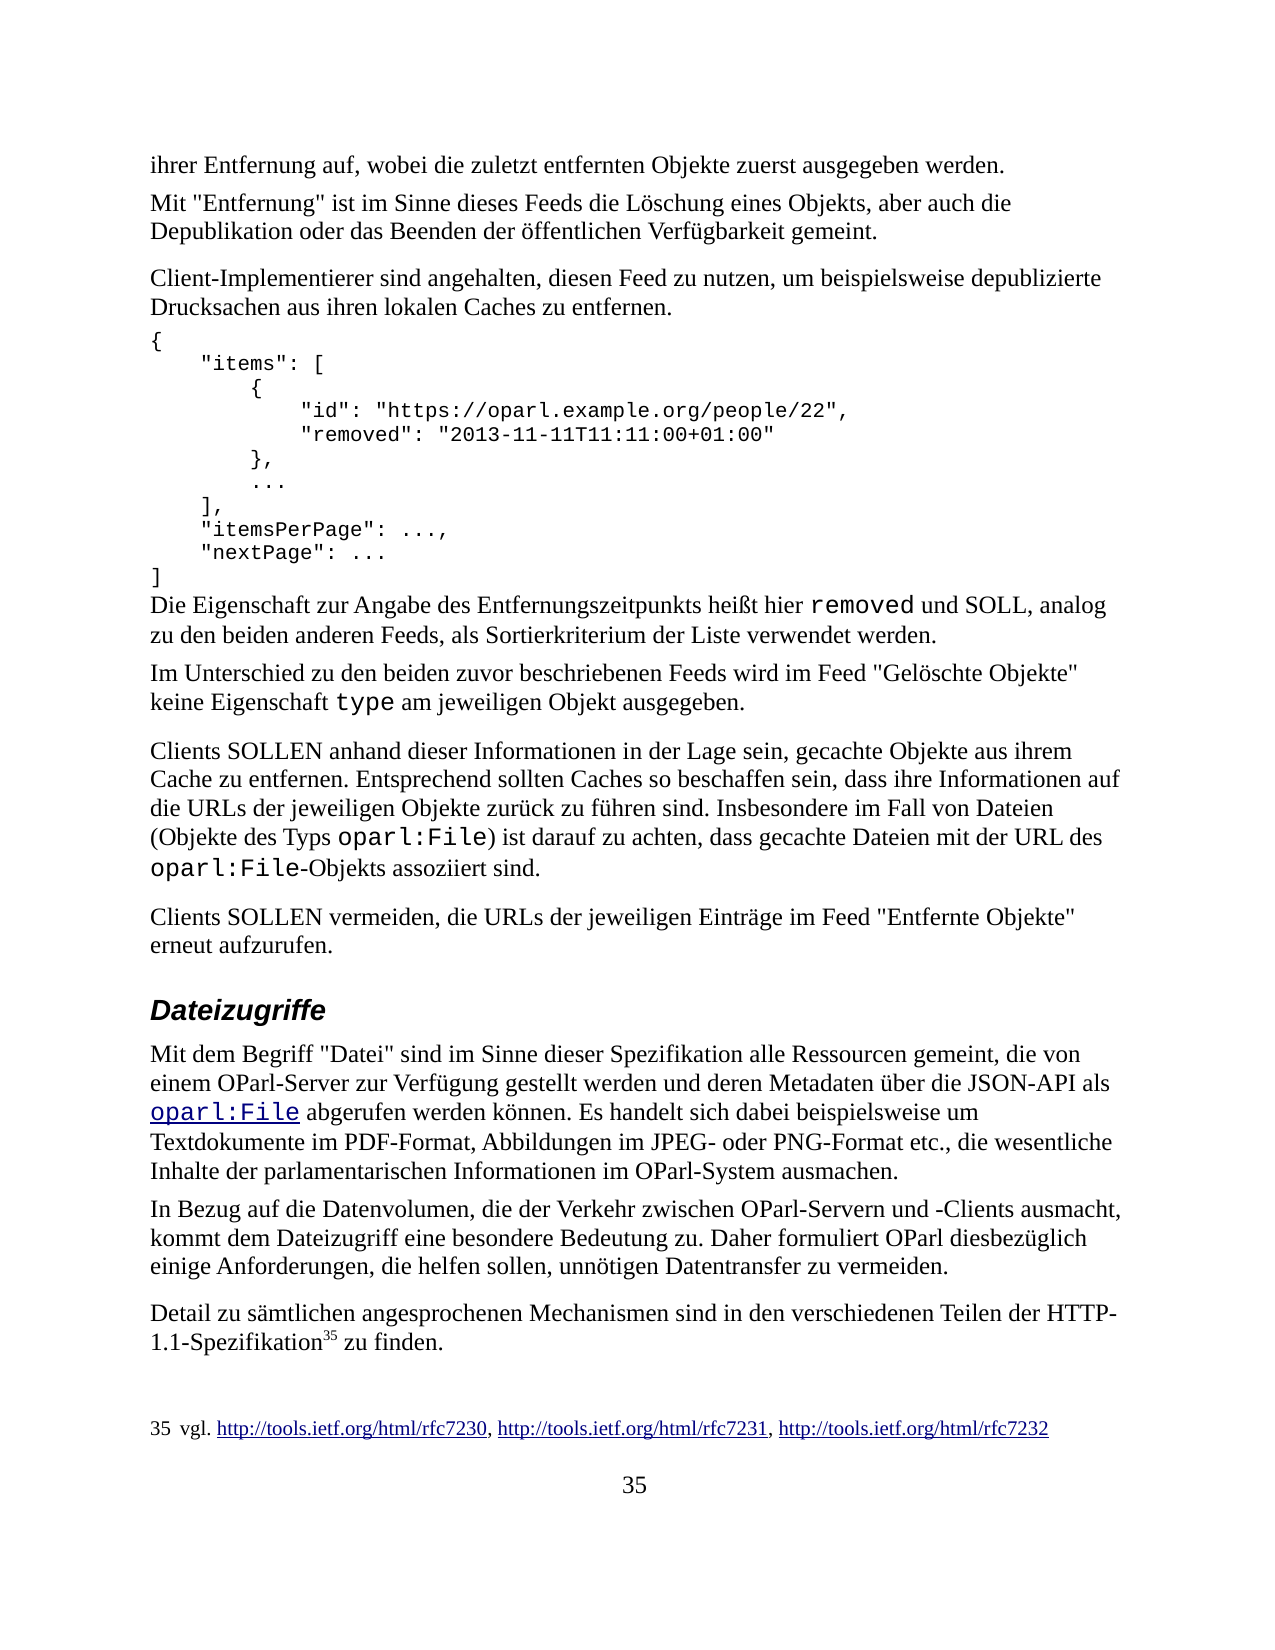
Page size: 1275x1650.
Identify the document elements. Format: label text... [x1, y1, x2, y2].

text ... [150, 471, 1125, 495]
text "removed": "2013-11-11T11:11:00+01:00" [150, 424, 1125, 448]
text ] [150, 566, 1125, 590]
text { [150, 377, 1125, 401]
text vgl. http://tools.ietf.org/html/rfc7230, http://tools.ietf.org/html/rfc7231, http://tools.ietf.org/html/rfc7232 [150, 1416, 1125, 1440]
text "id": "https://oparl.example.org/people/22", [150, 401, 1125, 424]
text { [150, 329, 1125, 353]
text "nextPage": ... [150, 542, 1125, 566]
text }, [150, 448, 1125, 471]
text Detail zu sämtlichen angesprochenen Mechanismen sind in den verschiedenen Teilen der HTTP-1.1-Spezifikation zu finden. [150, 1298, 1125, 1356]
text Client-Implementierer sind angehalten, diesen Feed zu nutzen, um beispielsweise depublizierte Drucksachen aus ihren lokalen Caches zu entfernen. [150, 263, 1125, 321]
text Mit "Entfernung" ist im Sinne dieses Feeds die Löschung eines Objekts, aber auch die Depublikation oder das Beenden der öffentlichen Verfügbarkeit gemeint. [150, 188, 1125, 245]
text Clients SOLLEN anhand dieser Informationen in der Lage sein, gecachte Objekte aus ihrem Cache zu entfernen. Entsprechend sollten Caches so beschaffen sein, dass ihre Informationen auf die URLs der jeweiligen Objekte zurück zu führen sind. Insbesondere im Fall von Dateien (Objekte des Typs oparl:File) ist darauf zu achten, dass gecachte Dateien mit der URL des oparl:File-Objekts assoziiert sind. [150, 736, 1125, 884]
text In Bezug auf die Datenvolumen, die der Verkehr zwischen OParl-Servern und -Clients ausmacht, kommt dem Dateizugriff eine besondere Bedeutung zu. Daher formuliert OParl diesbezüglich einige Anforderungen, die helfen sollen, unnötigen Datentransfer zu vermeiden. [150, 1194, 1125, 1280]
text "itemsPerPage": ..., [150, 519, 1125, 542]
text ], [150, 495, 1125, 519]
subtitle Dateizugriffe [150, 993, 1125, 1027]
text "items": [ [150, 353, 1125, 377]
text Die Eigenschaft zur Angabe des Entfernungszeitpunkts heißt hier removed und SOLL, analog zu den beiden anderen Feeds, als Sortierkriterium der Liste verwendet werden. [150, 590, 1125, 649]
text Mit dem Begriff "Datei" sind im Sinne dieser Spezifikation alle Ressourcen gemeint, die von einem OParl-Server zur Verfügung gestellt werden und deren Metadaten über die JSON-API als oparl:File abgerufen werden können. Es handelt sich dabei beispielsweise um Textdokumente im PDF-Format, Abbildungen im JPEG- oder PNG-Format etc., die wesentliche Inhalte der parlamentarischen Informationen im OParl-System ausmachen. [150, 1039, 1125, 1185]
text Clients SOLLEN vermeiden, die URLs der jeweiligen Einträge im Feed "Entfernte Objekte" erneut aufzurufen. [150, 902, 1125, 959]
text Im Unterschied zu den beiden zuvor beschriebenen Feeds wird im Feed "Gelöschte Objekte" keine Eigenschaft type am jeweiligen Objekt ausgegeben. [150, 658, 1125, 718]
text ihrer Entfernung auf, wobei die zuletzt entfernten Objekte zuerst ausgegeben werden. [150, 150, 1125, 179]
